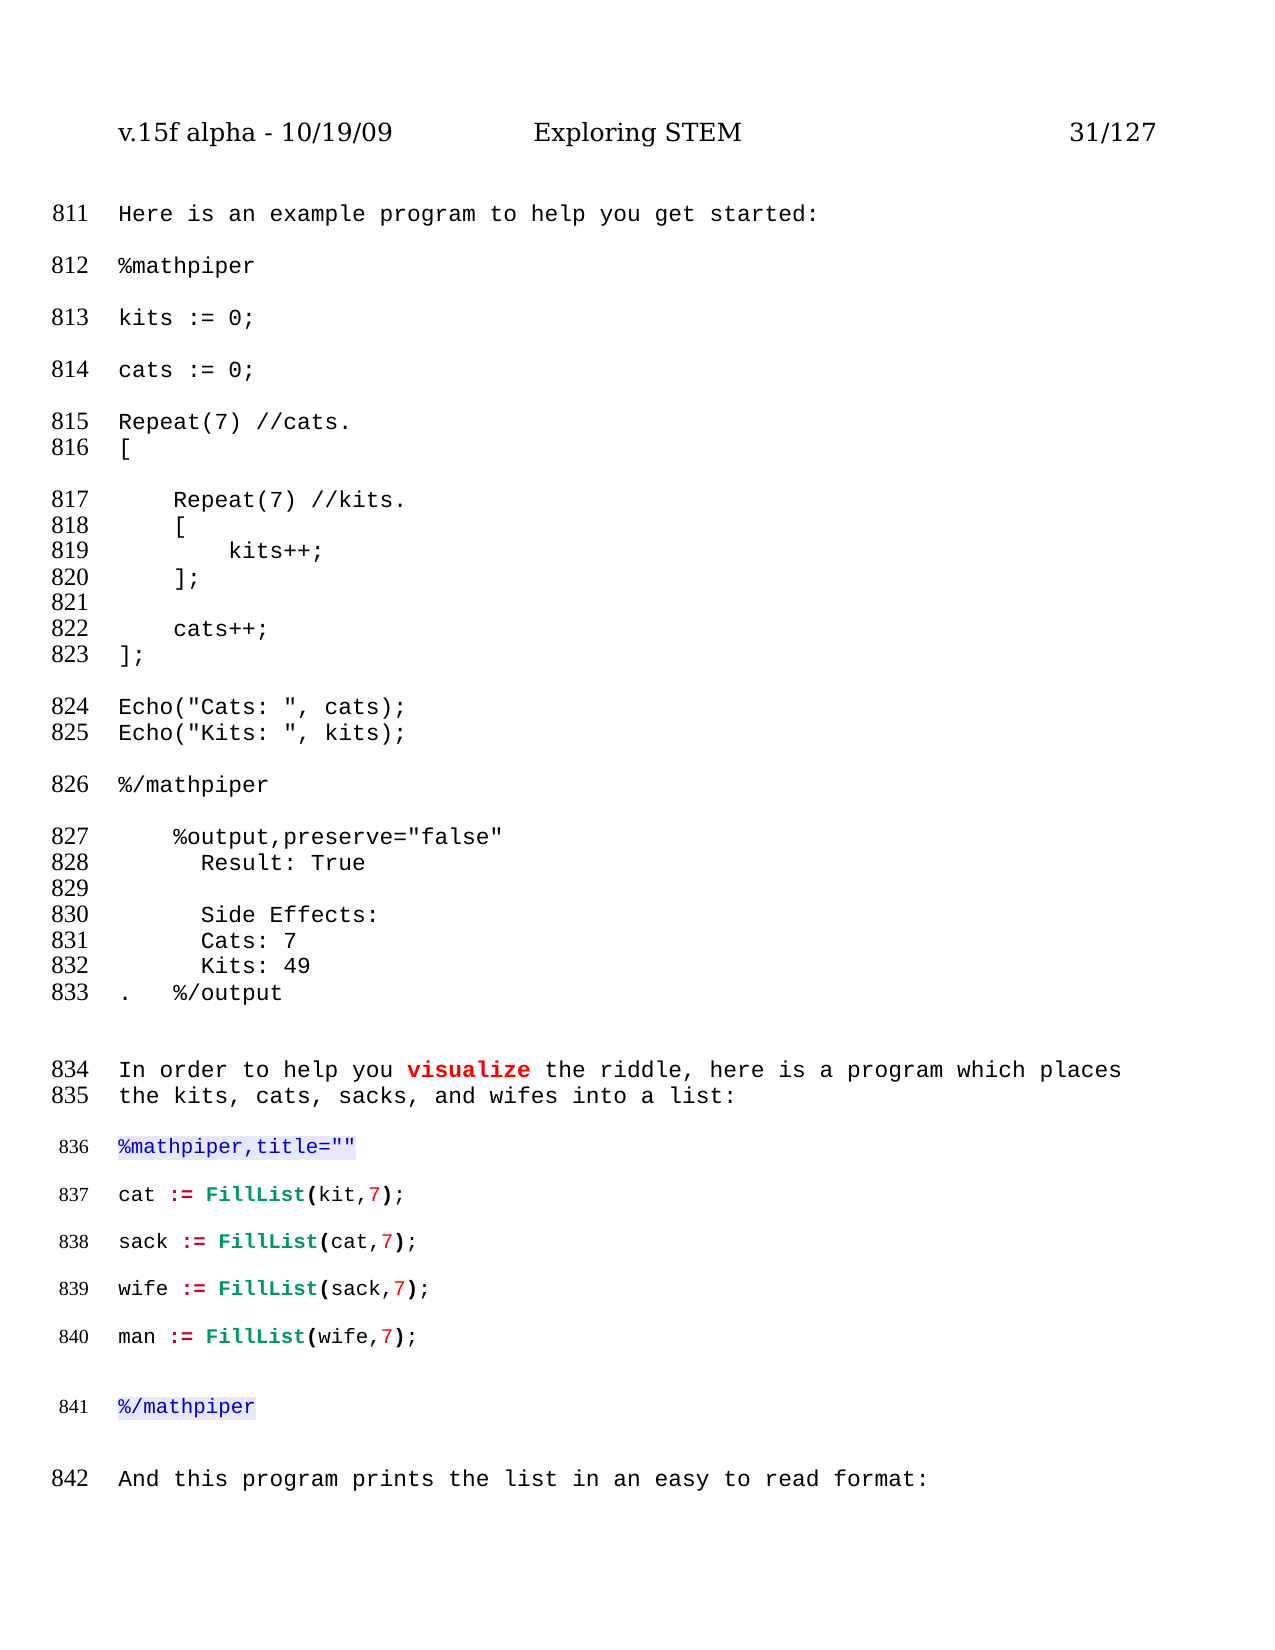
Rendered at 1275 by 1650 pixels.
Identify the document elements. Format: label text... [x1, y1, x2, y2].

text cat := FillList(kit,7); [118, 1184, 1157, 1207]
text kits := 0; [118, 306, 1157, 332]
text man := FillList(wife,7); [118, 1326, 1157, 1349]
text Here is an example program to help you get started: [118, 203, 1157, 229]
text wife := FillList(sack,7); [118, 1278, 1157, 1302]
text Echo("Kits: ", kits); [118, 721, 1157, 747]
text %/mathpiper [118, 1397, 1157, 1420]
text Result: True [118, 851, 1157, 877]
text [ [118, 514, 1157, 540]
text Echo("Cats: ", cats); [118, 696, 1157, 721]
text Cats: 7 [118, 929, 1157, 955]
text %mathpiper [118, 254, 1157, 281]
text And this program prints the list in an easy to read format: [118, 1467, 1157, 1493]
text Side Effects: [118, 903, 1157, 929]
text In order to help you visualize the riddle, here is a program which places the kits, cats, sacks, and wifes into a list: [118, 1059, 1157, 1111]
text %mathpiper,title="" [118, 1136, 1157, 1160]
text ]; [118, 644, 1157, 669]
text . %/output [118, 981, 1157, 1007]
text kits++; [118, 540, 1157, 566]
text ]; [118, 566, 1157, 592]
text cats := 0; [118, 358, 1157, 384]
text [ [118, 436, 1157, 462]
text %output,preserve="false" [118, 825, 1157, 851]
text %/mathpiper [118, 773, 1157, 799]
text sack := FillList(cat,7); [118, 1231, 1157, 1255]
text Repeat(7) //kits. [118, 488, 1157, 514]
text Kits: 49 [118, 955, 1157, 981]
text cats++; [118, 618, 1157, 644]
text Repeat(7) //cats. [118, 410, 1157, 436]
